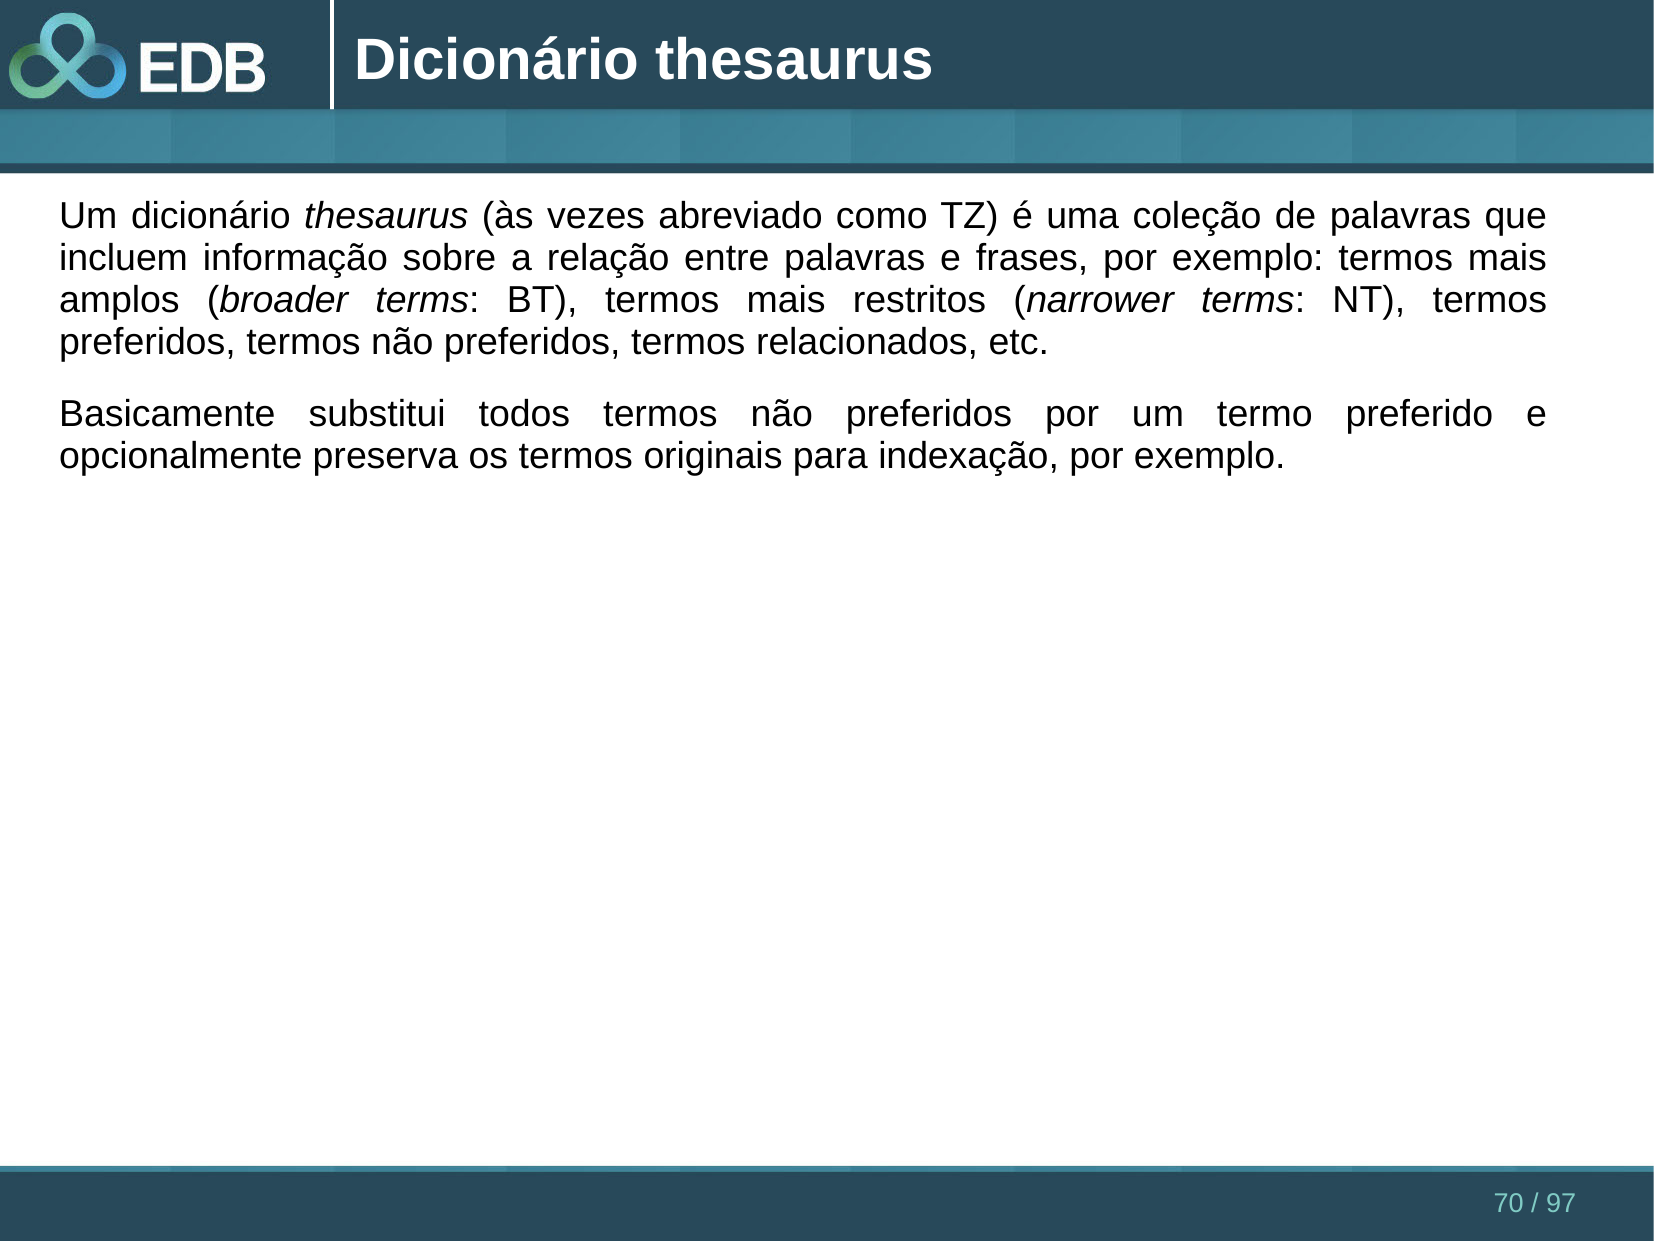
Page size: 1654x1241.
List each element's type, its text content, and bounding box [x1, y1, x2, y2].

picture [0, 0, 1654, 1241]
list Um dicionário thesaurus (às vezes abreviado como TZ) é uma coleção de palavras que incluem informação sobre a relação entre palavras e frases, por exemplo: termos mais amplos (broader terms: BT), termos mais restritos (narrower terms: NT), termos preferidos, termos não preferidos, termos relacionados, etc. Basicamente substitui todos termos não preferidos por um termo preferido e opcionalmente preserva os termos originais para indexação, por exemplo. [59, 194, 1548, 477]
title Dicionário thesaurus [354, 0, 1625, 125]
